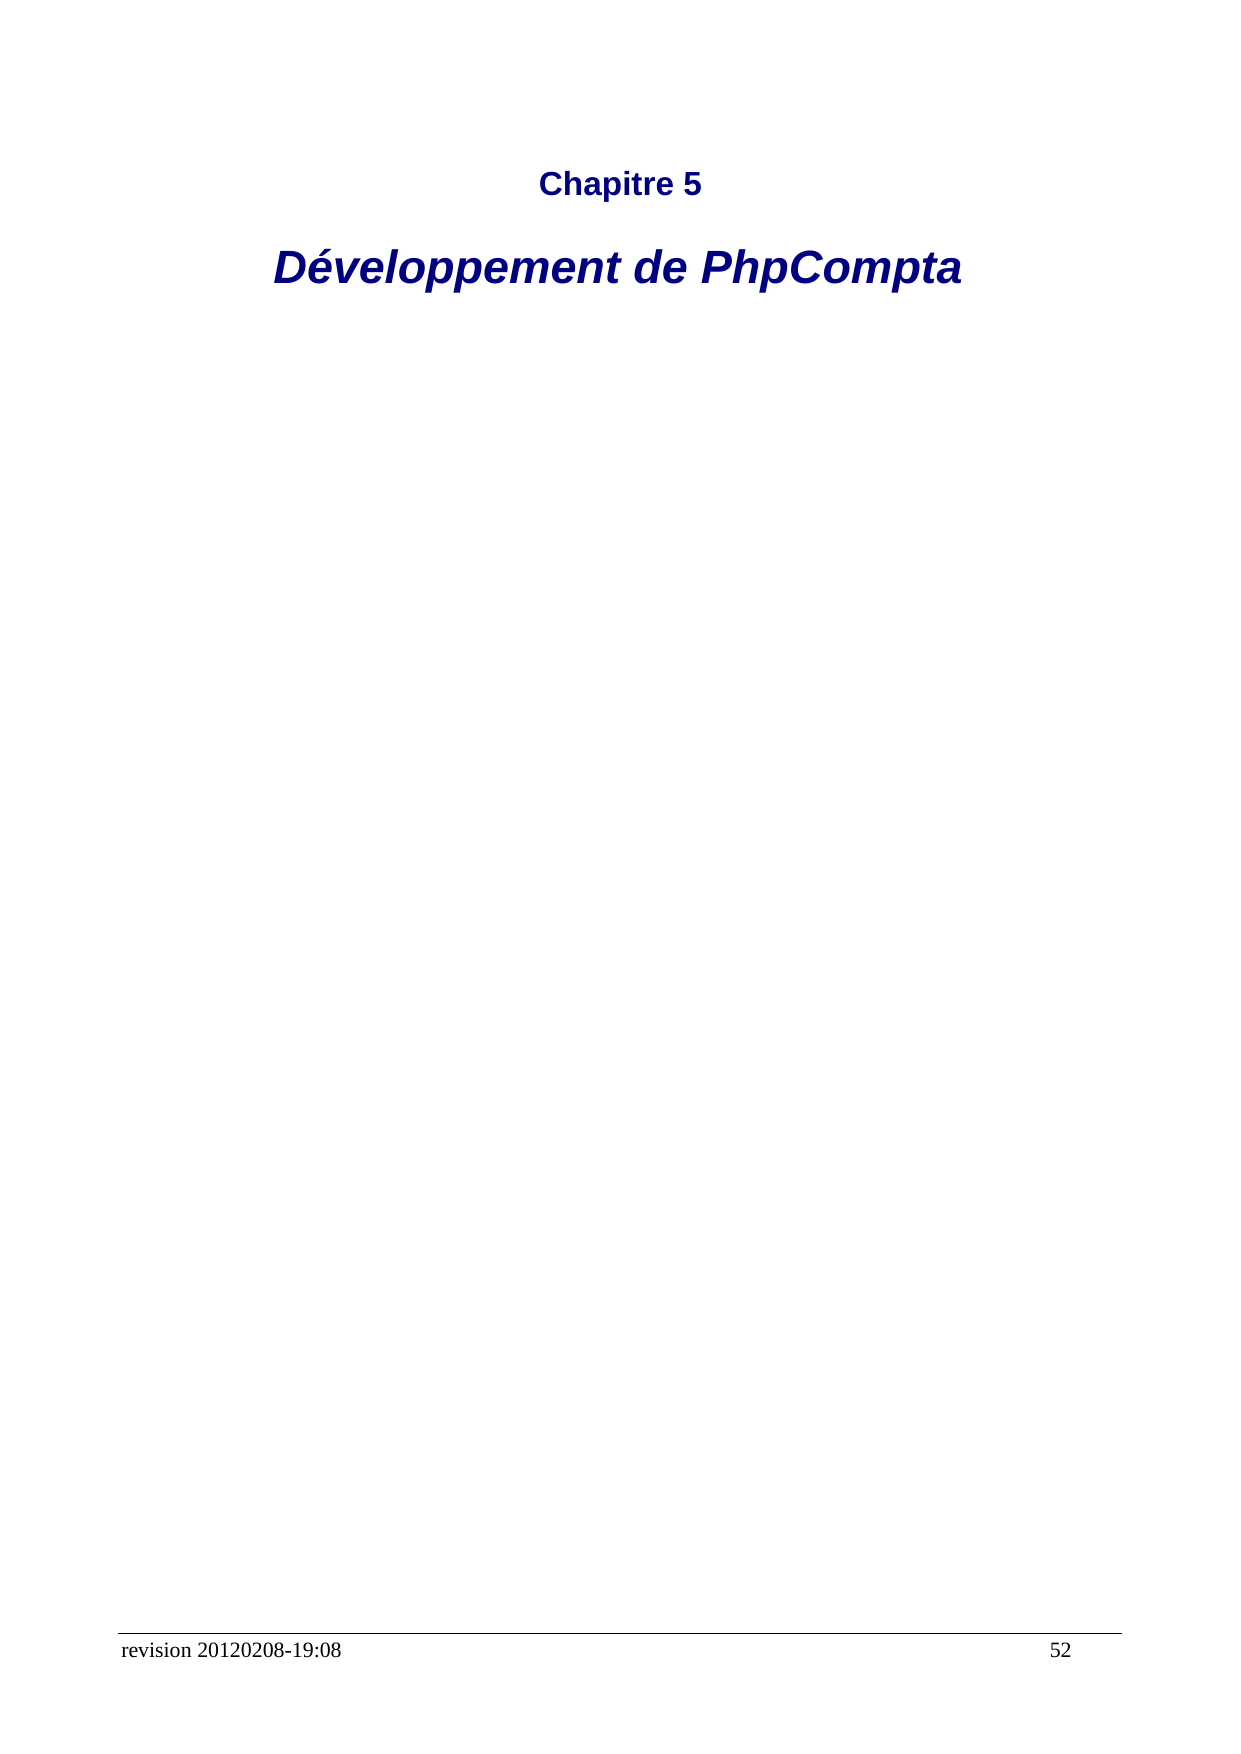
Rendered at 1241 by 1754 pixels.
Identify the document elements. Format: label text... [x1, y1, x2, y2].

subtitle Développement de PhpCompta [118, 240, 1122, 294]
subtitle Chapitre 5 [118, 164, 1122, 202]
